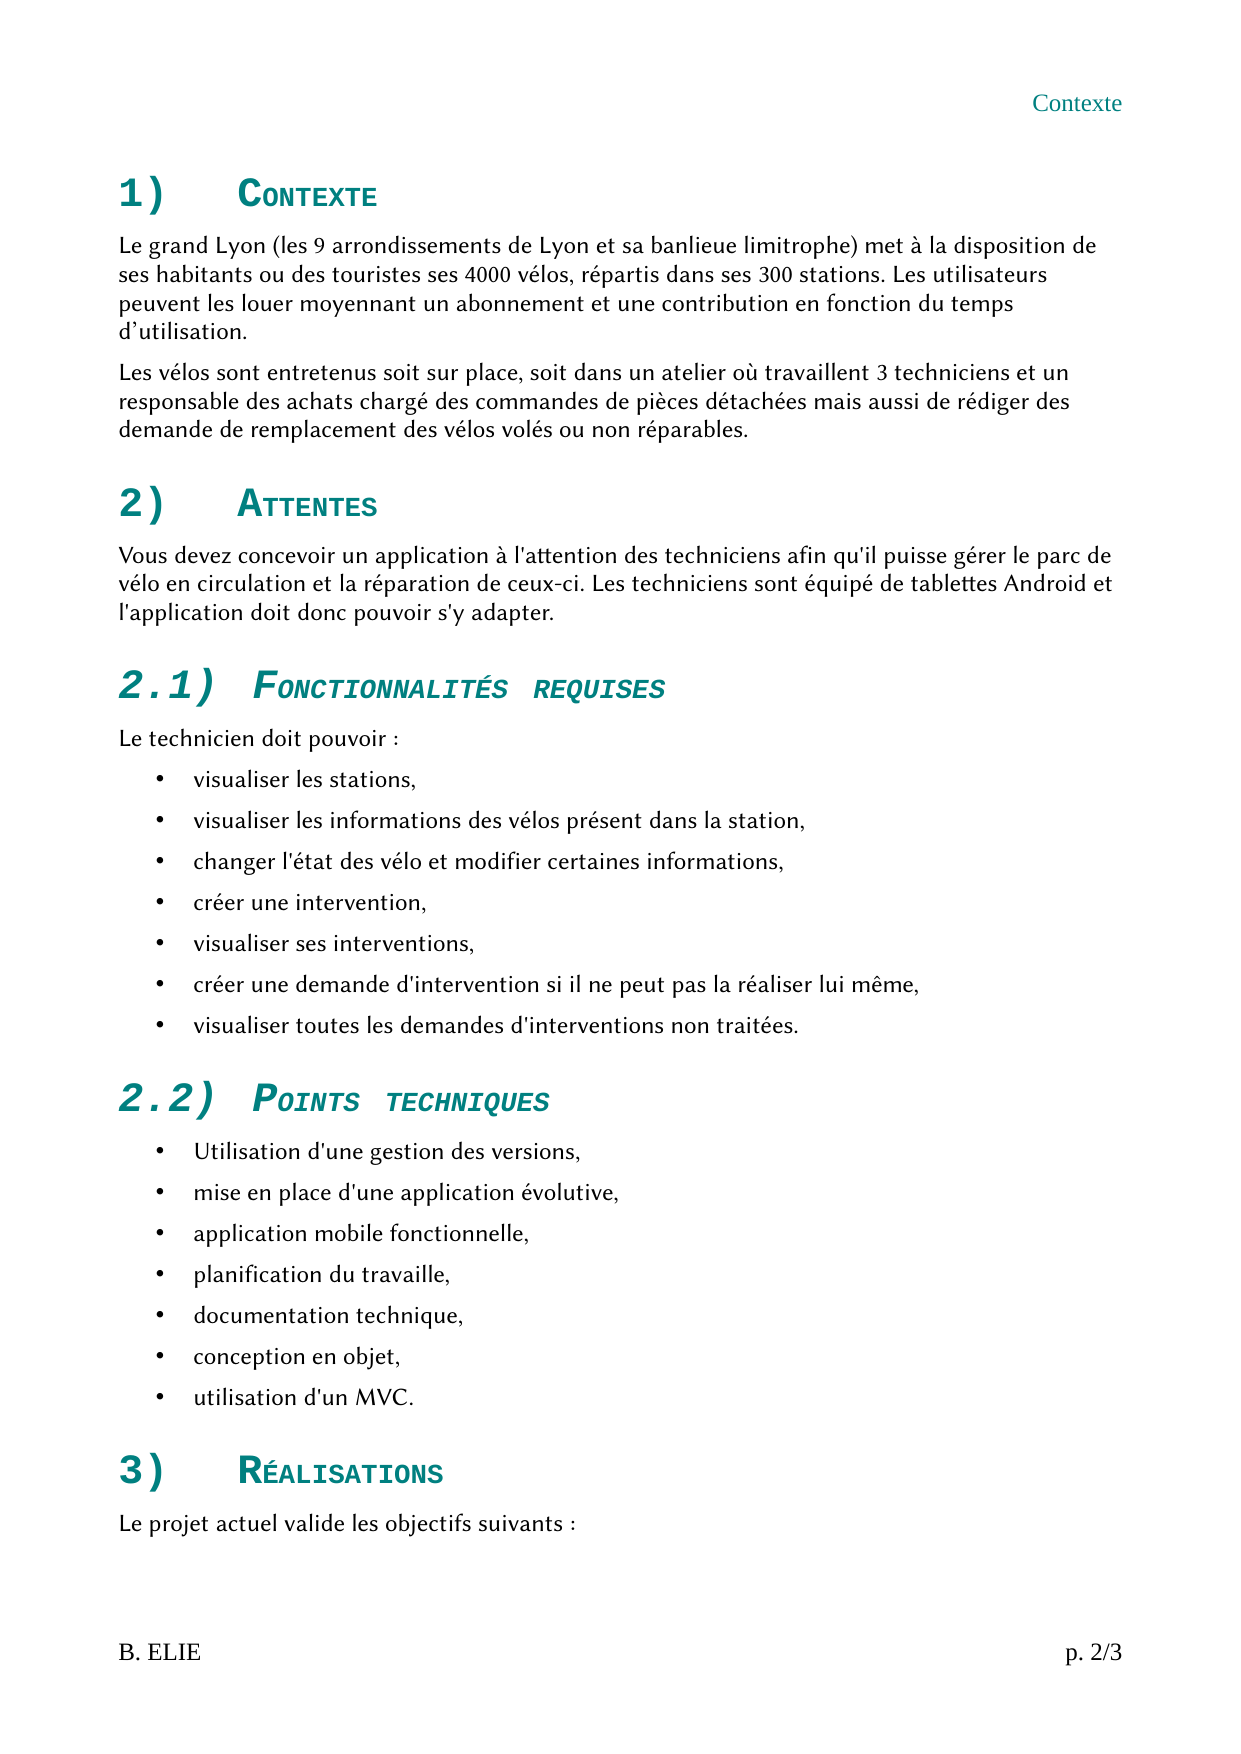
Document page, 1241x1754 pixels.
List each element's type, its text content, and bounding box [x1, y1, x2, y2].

text Le grand Lyon (les 9 arrondissements de Lyon et sa banlieue limitrophe) met à la disposition de ses habitants ou des touristes ses 4000 vélos, répartis dans ses 300 stations. Les utilisateurs peuvent les louer moyennant un abonnement et une contribution en fonction du temps d’utilisation. [118, 231, 1122, 346]
text Les vélos sont entretenus soit sur place, soit dans un atelier où travaillent 3 techniciens et un responsable des achats chargé des commandes de pièces détachées mais aussi de rédiger des demande de remplacement des vélos volés ou non réparables. [118, 358, 1122, 444]
list créer une intervention, [156, 888, 1122, 916]
text Vous devez concevoir un application à l'attention des techniciens afin qu'il puisse gérer le parc de vélo en circulation et la réparation de ceux-ci. Les techniciens sont équipé de tablettes Android et l'application doit donc pouvoir s'y adapter. [118, 541, 1122, 627]
list visualiser les informations des vélos présent dans la station, [156, 806, 1122, 834]
list visualiser les stations, [156, 765, 1122, 793]
list mise en place d'une application évolutive, [156, 1178, 1122, 1206]
subtitle Contexte [118, 172, 1122, 219]
list conception en objet, [156, 1342, 1122, 1371]
list créer une demande d'intervention si il ne peut pas la réaliser lui même, [156, 970, 1122, 998]
list Utilisation d'une gestion des versions, [156, 1137, 1122, 1165]
text Le technicien doit pouvoir : [118, 724, 1122, 752]
subtitle Réalisations [118, 1449, 1122, 1496]
list changer l'état des vélo et modifier certaines informations, [156, 847, 1122, 875]
list documentation technique, [156, 1301, 1122, 1329]
list visualiser toutes les demandes d'interventions non traitées. [156, 1011, 1122, 1039]
list planification du travaille, [156, 1260, 1122, 1288]
list visualiser ses interventions, [156, 929, 1122, 957]
text Le projet actuel valide les objectifs suivants : [118, 1509, 1122, 1537]
subtitle Attentes [118, 481, 1122, 528]
subtitle Points techniques [118, 1077, 1122, 1124]
subtitle Fonctionnalités requises [118, 664, 1122, 711]
list utilisation d'un MVC. [156, 1383, 1122, 1412]
list application mobile fonctionnelle, [156, 1219, 1122, 1247]
